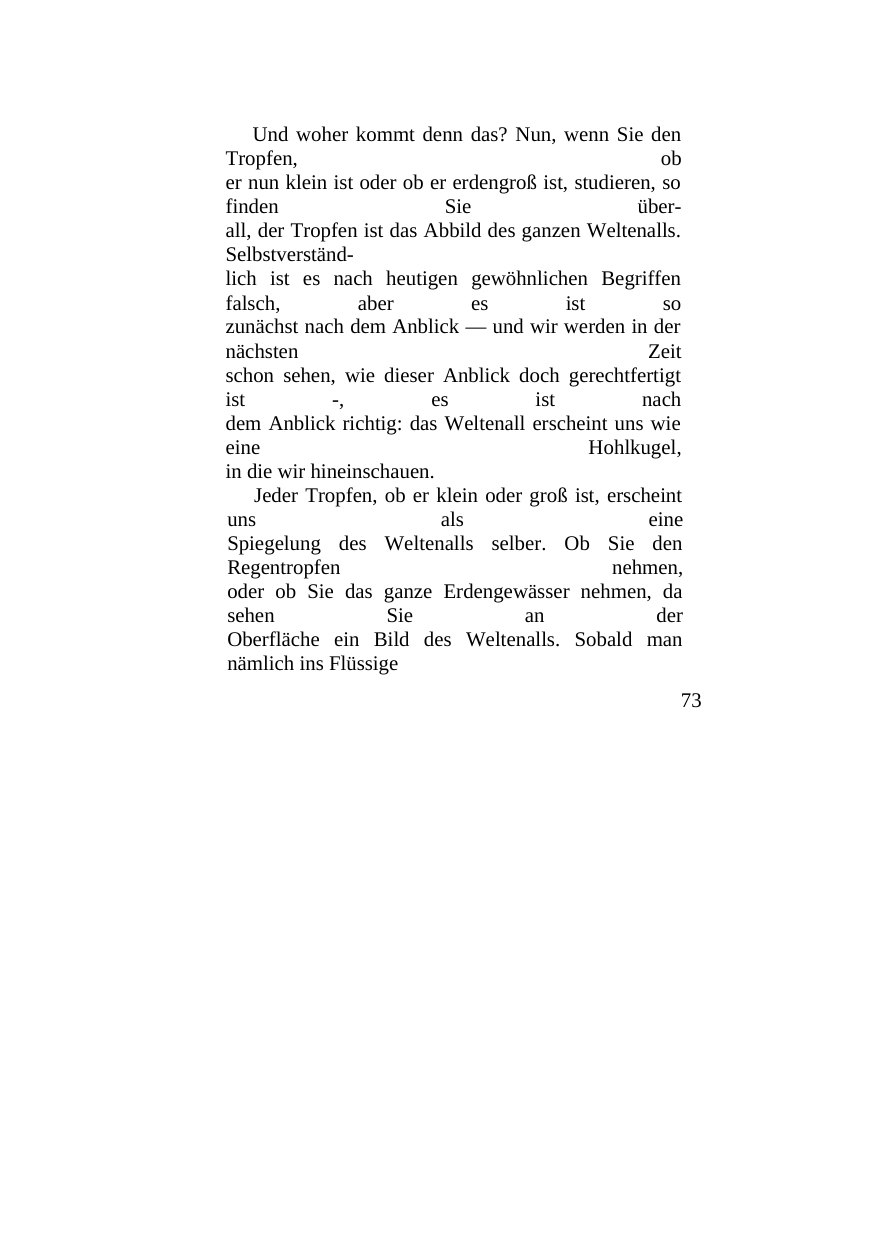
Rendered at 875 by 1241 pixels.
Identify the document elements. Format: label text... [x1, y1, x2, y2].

text 73 [681, 688, 821, 712]
text Jeder Tropfen, ob er klein oder groß ist, erscheint uns als eine Spiegelung des Weltenalls selber. Ob Sie den Regentropfen nehmen, oder ob Sie das ganze Erdengewässer nehmen, da sehen Sie an der Oberfläche ein Bild des Weltenalls. Sobald man nämlich ins Flüssige [227, 483, 683, 675]
text Und woher kommt denn das? Nun, wenn Sie den Tropfen, ob er nun klein ist oder ob er erdengroß ist, studieren, so finden Sie über- all, der Tropfen ist das Abbild des ganzen Weltenalls. Selbstverständ- lich ist es nach heutigen gewöhnlichen Begriffen falsch, aber es ist so zunächst nach dem Anblick — und wir werden in der nächsten Zeit schon sehen, wie dieser Anblick doch gerechtfertigt ist -, es ist nach dem Anblick richtig: das Weltenall erscheint uns wie eine Hohlkugel, in die wir hineinschauen. [225, 122, 682, 483]
